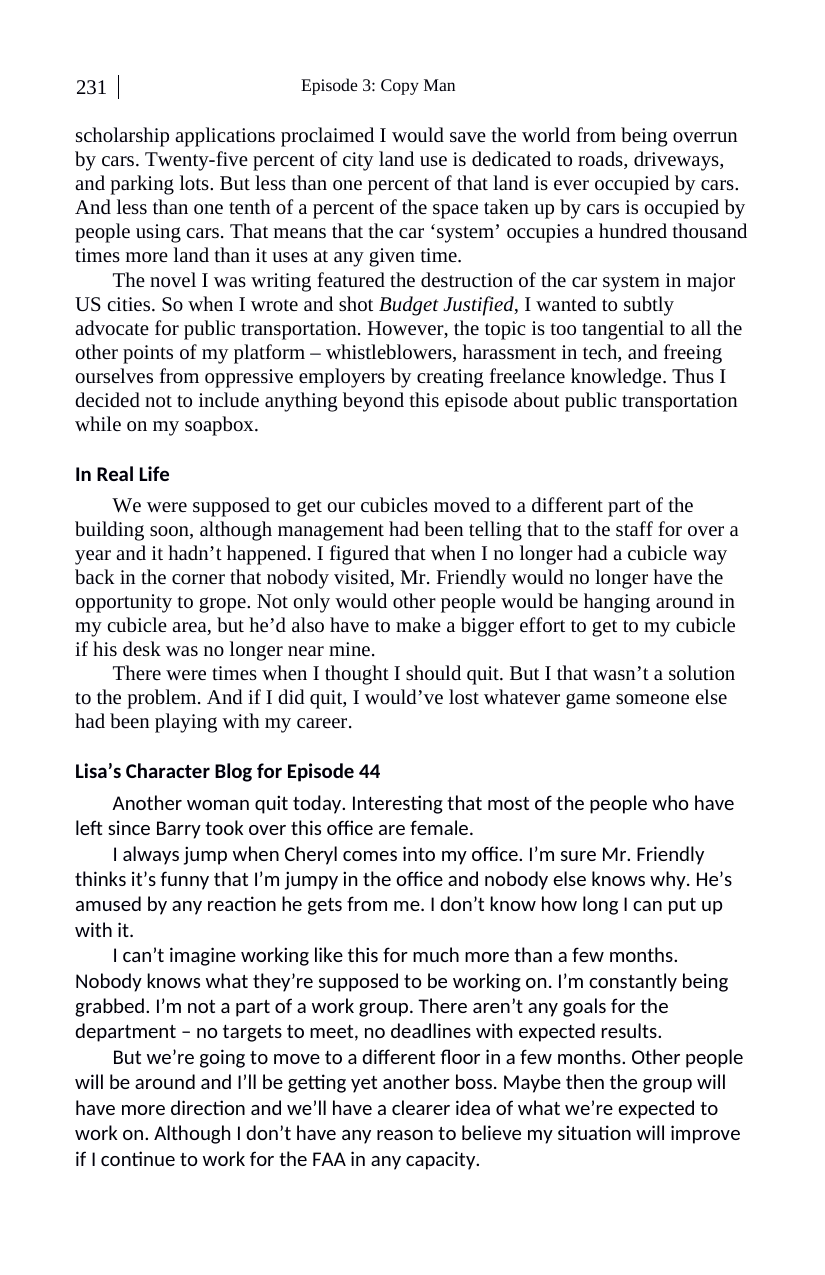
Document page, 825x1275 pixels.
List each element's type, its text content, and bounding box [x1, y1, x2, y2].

subtitle Lisa’s Character Blog for Episode 44 [75, 758, 750, 784]
subtitle In Real Life [75, 461, 750, 486]
text The novel I was writing featured the destruction of the car system in major US cities. So when I wrote and shot Budget Justified, I wanted to subtly advocate for public transportation. However, the topic is too tangential to all the other points of my platform – whistleblowers, harassment in tech, and freeing ourselves from oppressive employers by creating freelance knowledge. Thus I decided not to include anything beyond this episode about public transportation while on my soapbox. [75, 267, 750, 436]
text There were times when I thought I should quit. But I that wasn’t a solution to the problem. And if I did quit, I would’ve lost whatever game someone else had been playing with my career. [75, 661, 750, 733]
text Another woman quit today. Interesting that most of the people who have left since Barry took over this office are female. [75, 790, 750, 841]
text I always jump when Cheryl comes into my office. I’m sure Mr. Friendly thinks it’s funny that I’m jumpy in the office and nobody else knows why. He’s amused by any reaction he gets from me. I don’t know how long I can put up with it. [75, 841, 750, 942]
text I can’t imagine working like this for much more than a few months. Nobody knows what they’re supposed to be working on. I’m constantly being grabbed. I’m not a part of a work group. There aren’t any goals for the department – no targets to meet, no deadlines with expected results. [75, 942, 750, 1044]
text scholarship applications proclaimed I would save the world from being overrun by cars. Twenty-five percent of city land use is dedicated to roads, driveways, and parking lots. But less than one percent of that land is ever occupied by cars. And less than one tenth of a percent of the space taken up by cars is occupied by people using cars. That means that the car ‘system’ occupies a hundred thousand times more land than it uses at any given time. [75, 123, 750, 267]
text But we’re going to move to a different floor in a few months. Other people will be around and I’ll be getting yet another boss. Maybe then the group will have more direction and we’ll have a clearer idea of what we’re expected to work on. Although I don’t have any reason to believe my situation will improve if I continue to work for the FAA in any capacity. [75, 1044, 750, 1171]
text We were supposed to get our cubicles moved to a different part of the building soon, although management had been telling that to the staff for over a year and it hadn’t happened. I figured that when I no longer had a cubicle way back in the corner that nobody visited, Mr. Friendly would no longer have the opportunity to grope. Not only would other people would be hanging around in my cubicle area, but he’d also have to make a bigger effort to get to my cubicle if his desk was no longer near mine. [75, 493, 750, 661]
